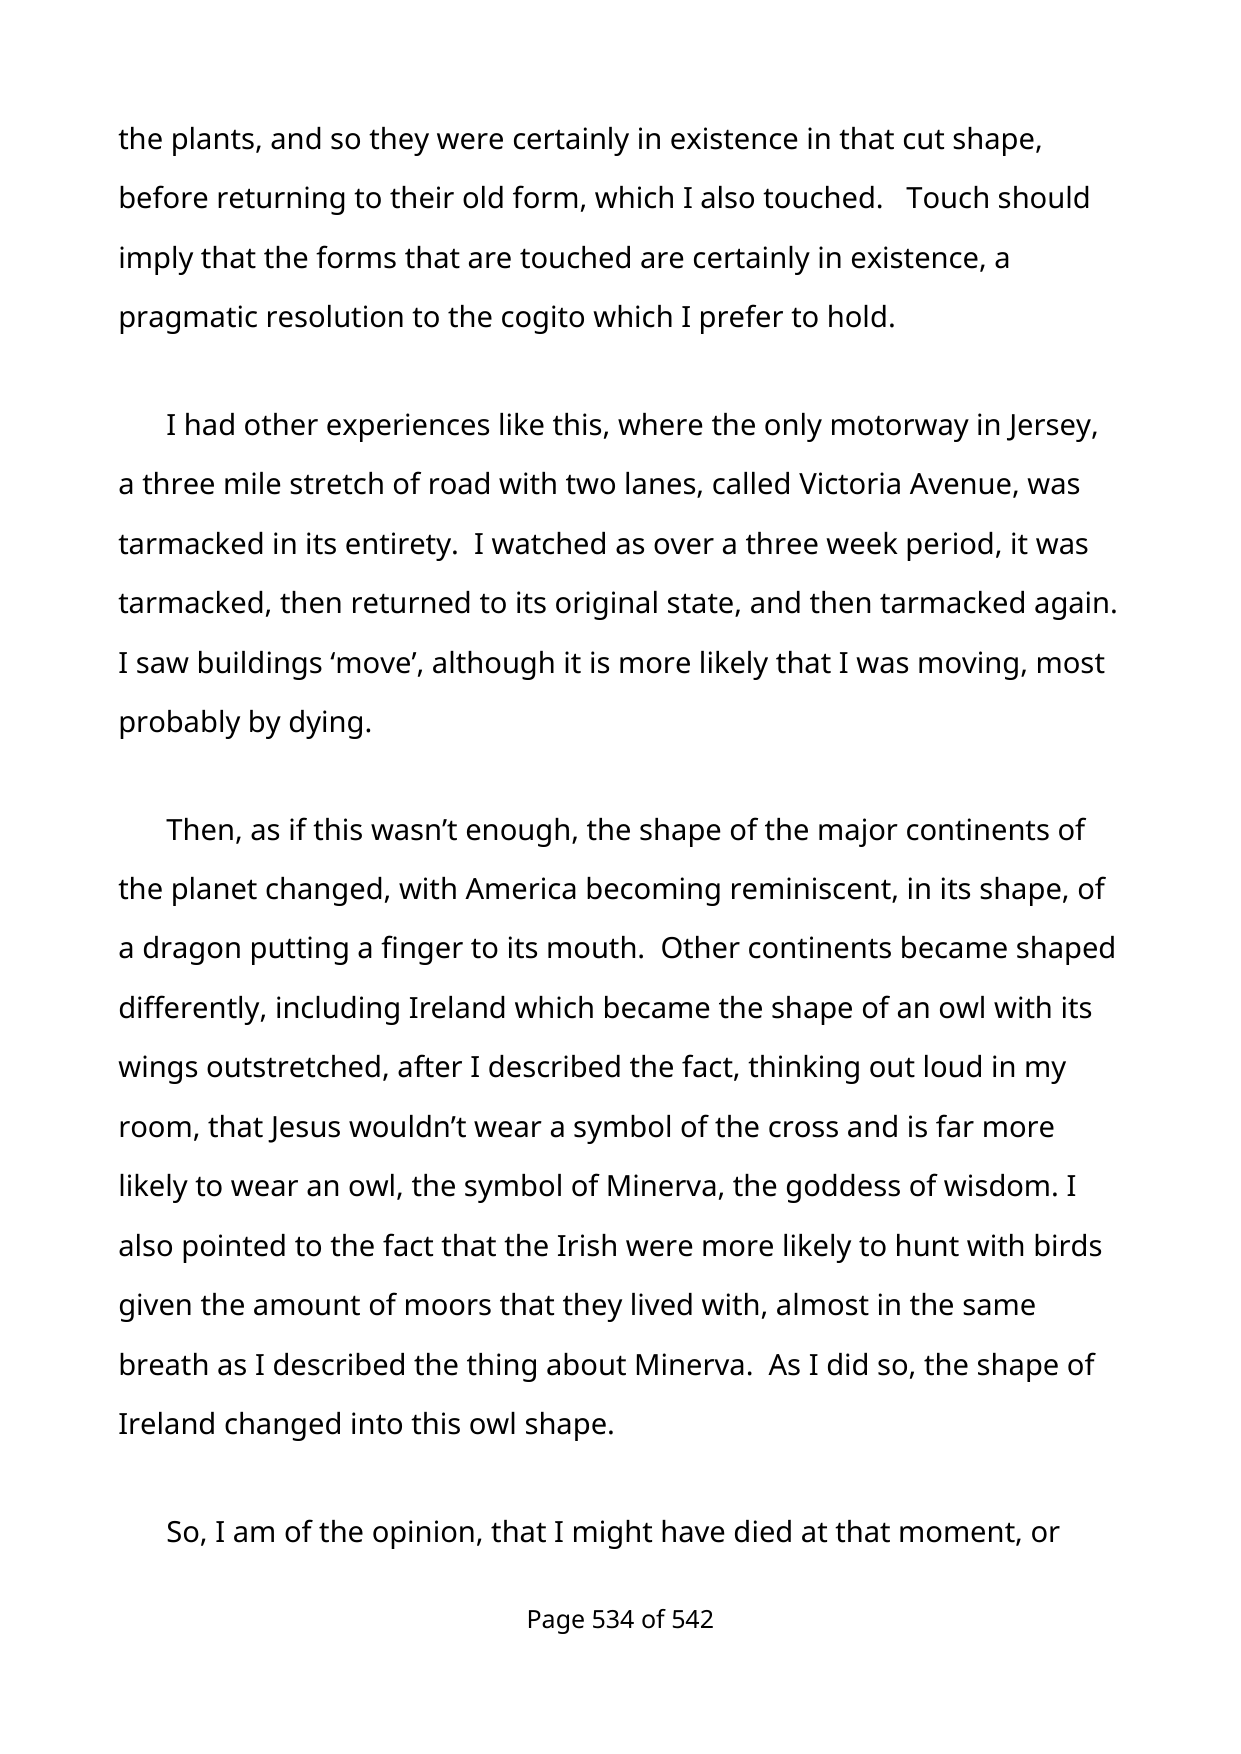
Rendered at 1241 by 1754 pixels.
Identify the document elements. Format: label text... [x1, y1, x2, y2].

text the plants, and so they were certainly in existence in that cut shape, before returning to their old form, which I also touched. Touch should imply that the forms that are touched are certainly in existence, a pragmatic resolution to the cogito which I prefer to hold. [118, 118, 1122, 336]
text So, I am of the opinion, that I might have died at that moment, or [118, 1511, 1122, 1551]
text Then, as if this wasn’t enough, the shape of the major continents of the planet changed, with America becoming reminiscent, in its shape, of a dragon putting a finger to its mouth. Other continents became shaped differently, including Ireland which became the shape of an owl with its wings outstretched, after I described the fact, thinking out loud in my room, that Jesus wouldn’t wear a symbol of the cross and is far more likely to wear an owl, the symbol of Minerva, the goddess of wisdom. I also pointed to the fact that the Irish were more likely to hunt with birds given the amount of moors that they lived with, almost in the same breath as I described the thing about Minerva. As I did so, the shape of Ireland changed into this owl shape. [118, 809, 1122, 1443]
text I had other experiences like this, where the only motorway in Jersey, a three mile stretch of road with two lanes, called Victoria Avenue, was tarmacked in its entirety. I watched as over a three week period, it was tarmacked, then returned to its original state, and then tarmacked again. I saw buildings ‘move’, although it is more likely that I was moving, most probably by dying. [118, 404, 1122, 741]
